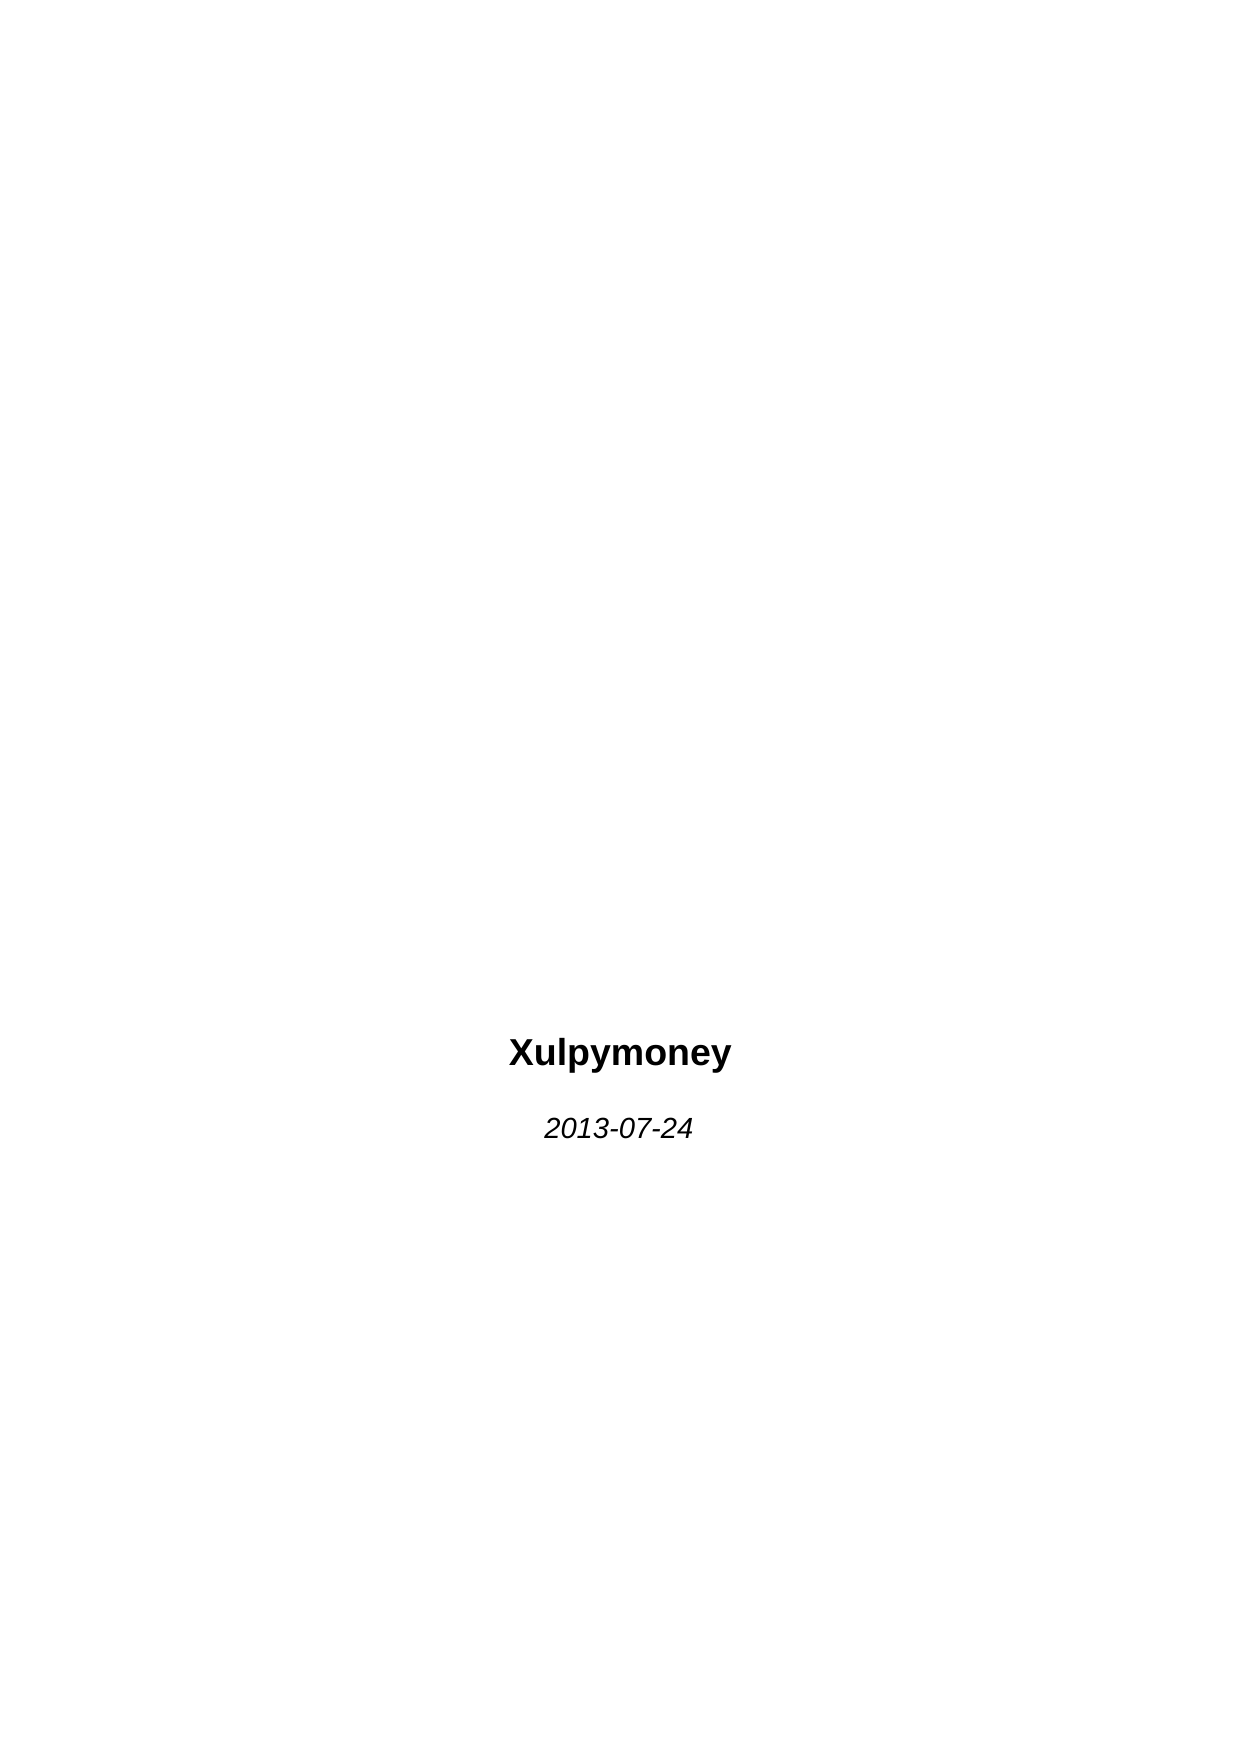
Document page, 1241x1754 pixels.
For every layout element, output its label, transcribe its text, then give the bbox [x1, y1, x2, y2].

title Xulpymoney [118, 1030, 1122, 1073]
subtitle 2013-07-24 [118, 1111, 1122, 1144]
